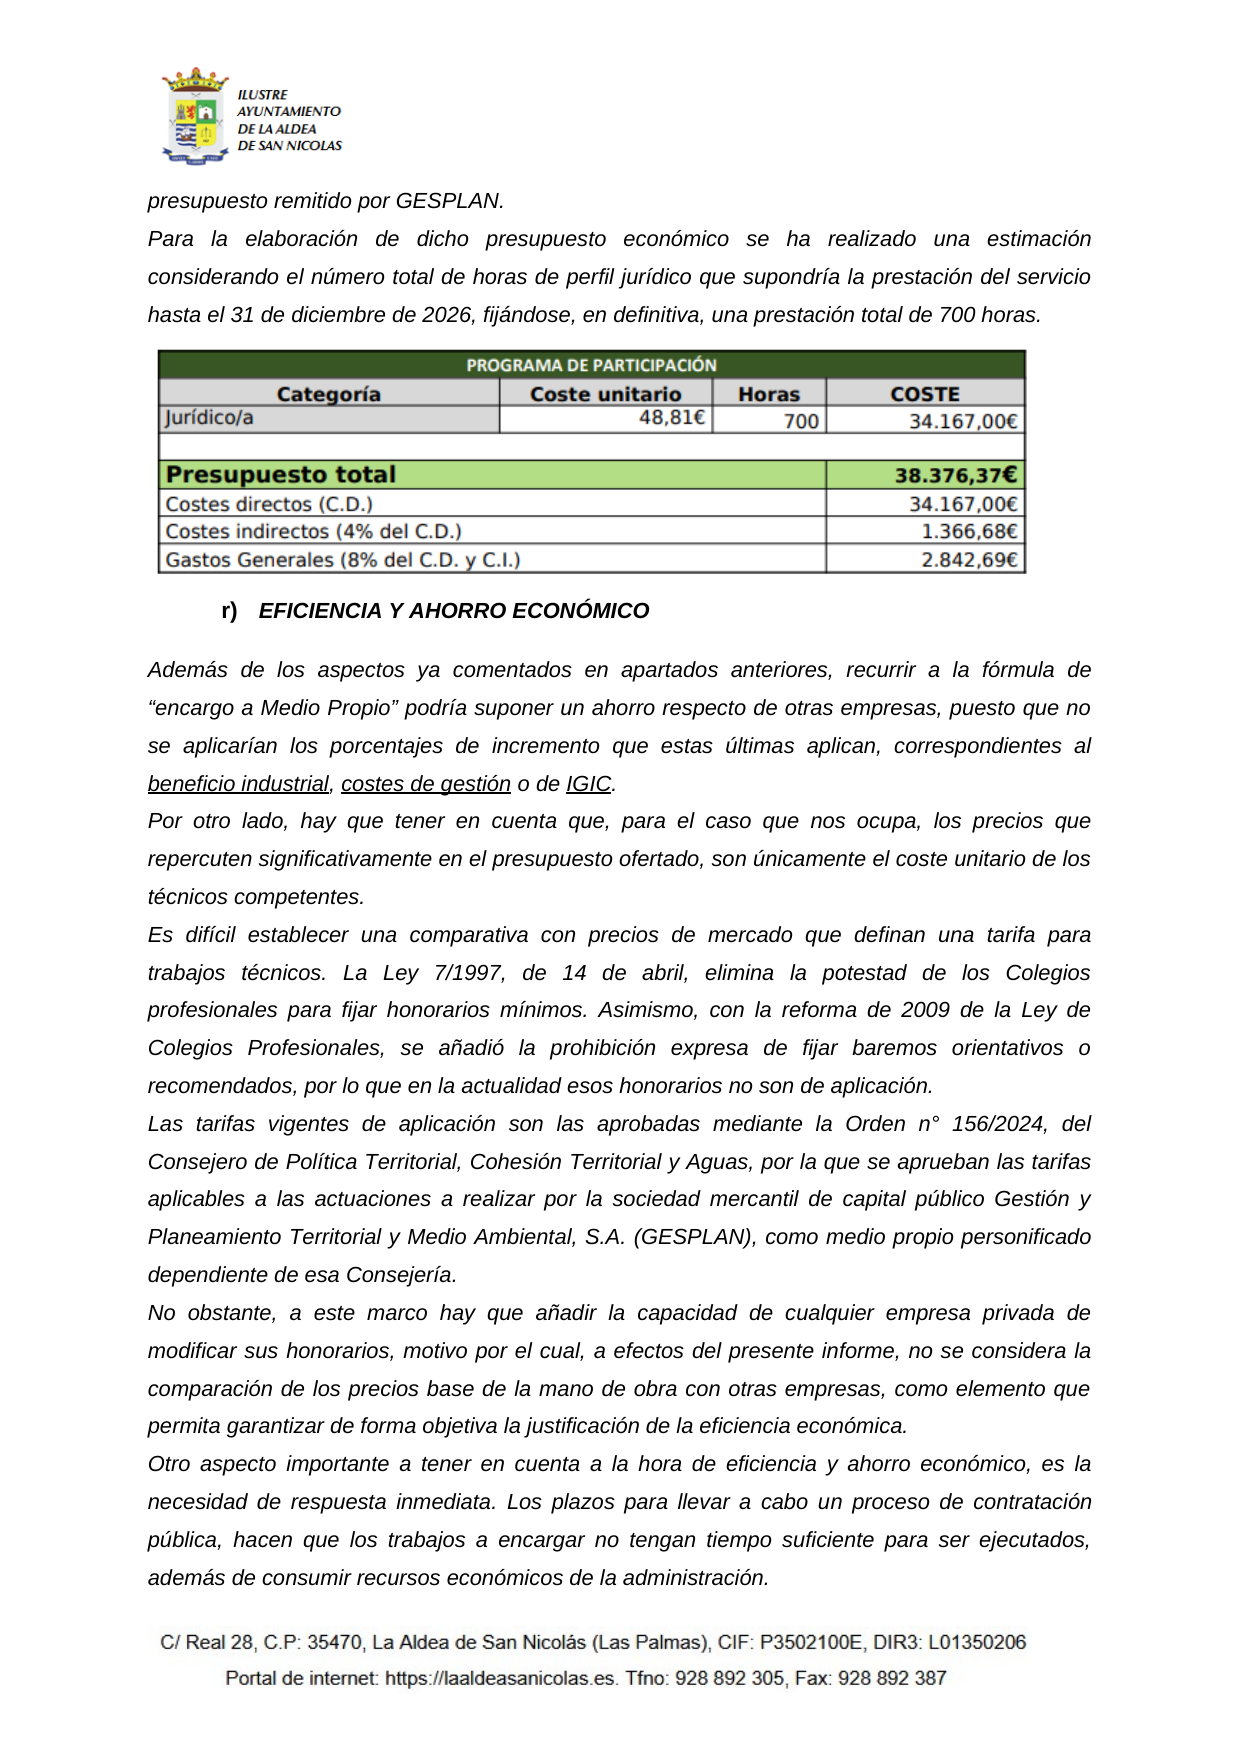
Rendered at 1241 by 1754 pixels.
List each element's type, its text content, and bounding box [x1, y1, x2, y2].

text Por otro lado, hay que tener en cuenta que, para el caso que nos ocupa, los precios que repercuten significativamente en el presupuesto ofertado, son únicamente el coste unitario de los técnicos competentes. [148, 808, 1093, 909]
text Otro aspecto importante a tener en cuenta a la hora de eficiencia y ahorro económico, es la necesidad de respuesta inmediata. Los plazos para llevar a cabo un proceso de contratación pública, hacen que los trabajos a encargar no tengan tiempo suficiente para ser ejecutados, además de consumir recursos económicos de la administración. [148, 1451, 1093, 1590]
picture [148, 340, 1034, 584]
text Para la elaboración de dicho presupuesto económico se ha realizado una estimación considerando el número total de horas de perfil jurídico que supondría la prestación del servicio hasta el 31 de diciembre de 2026, fijándose, en definitiva, una prestación total de 700 horas. [148, 226, 1093, 327]
text No obstante, a este marco hay que añadir la capacidad de cualquier empresa privada de modificar sus honorarios, motivo por el cual, a efectos del presente informe, no se considera la comparación de los precios base de la mano de obra con otras empresas, como elemento que permita garantizar de forma objetiva la justificación de la eficiencia económica. [148, 1300, 1093, 1438]
text Las tarifas vigentes de aplicación son las aprobadas mediante la Orden n° 156/2024, del Consejero de Política Territorial, Cohesión Territorial y Aguas, por la que se aprueban las tarifas aplicables a las actuaciones a realizar por la sociedad mercantil de capital público Gestión y Planeamiento Territorial y Medio Ambiental, S.A. (GESPLAN), como medio propio personificado dependiente de esa Consejería. [148, 1111, 1093, 1287]
text Además de los aspectos ya comentados en apartados anteriores, recurrir a la fórmula de “encargo a Medio Propio” podría suponer un ahorro respecto de otras empresas, puesto que no se aplicarían los porcentajes de incremento que estas últimas aplican, correspondientes al beneficio industrial, costes de gestión o de IGIC. [148, 657, 1093, 796]
text presupuesto remitido por GESPLAN. [148, 188, 1093, 214]
list EFICIENCIA Y AHORRO ECONÓMICO [221, 597, 1093, 623]
picture [148, 1626, 1034, 1694]
picture [148, 59, 358, 173]
text Es difícil establecer una comparativa con precios de mercado que definan una tarifa para trabajos técnicos. La Ley 7/1997, de 14 de abril, elimina la potestad de los Colegios profesionales para fijar honorarios mínimos. Asimismo, con la reforma de 2009 de la Ley de Colegios Profesionales, se añadió la prohibición expresa de fijar baremos orientativos o recomendados, por lo que en la actualidad esos honorarios no son de aplicación. [148, 922, 1093, 1098]
